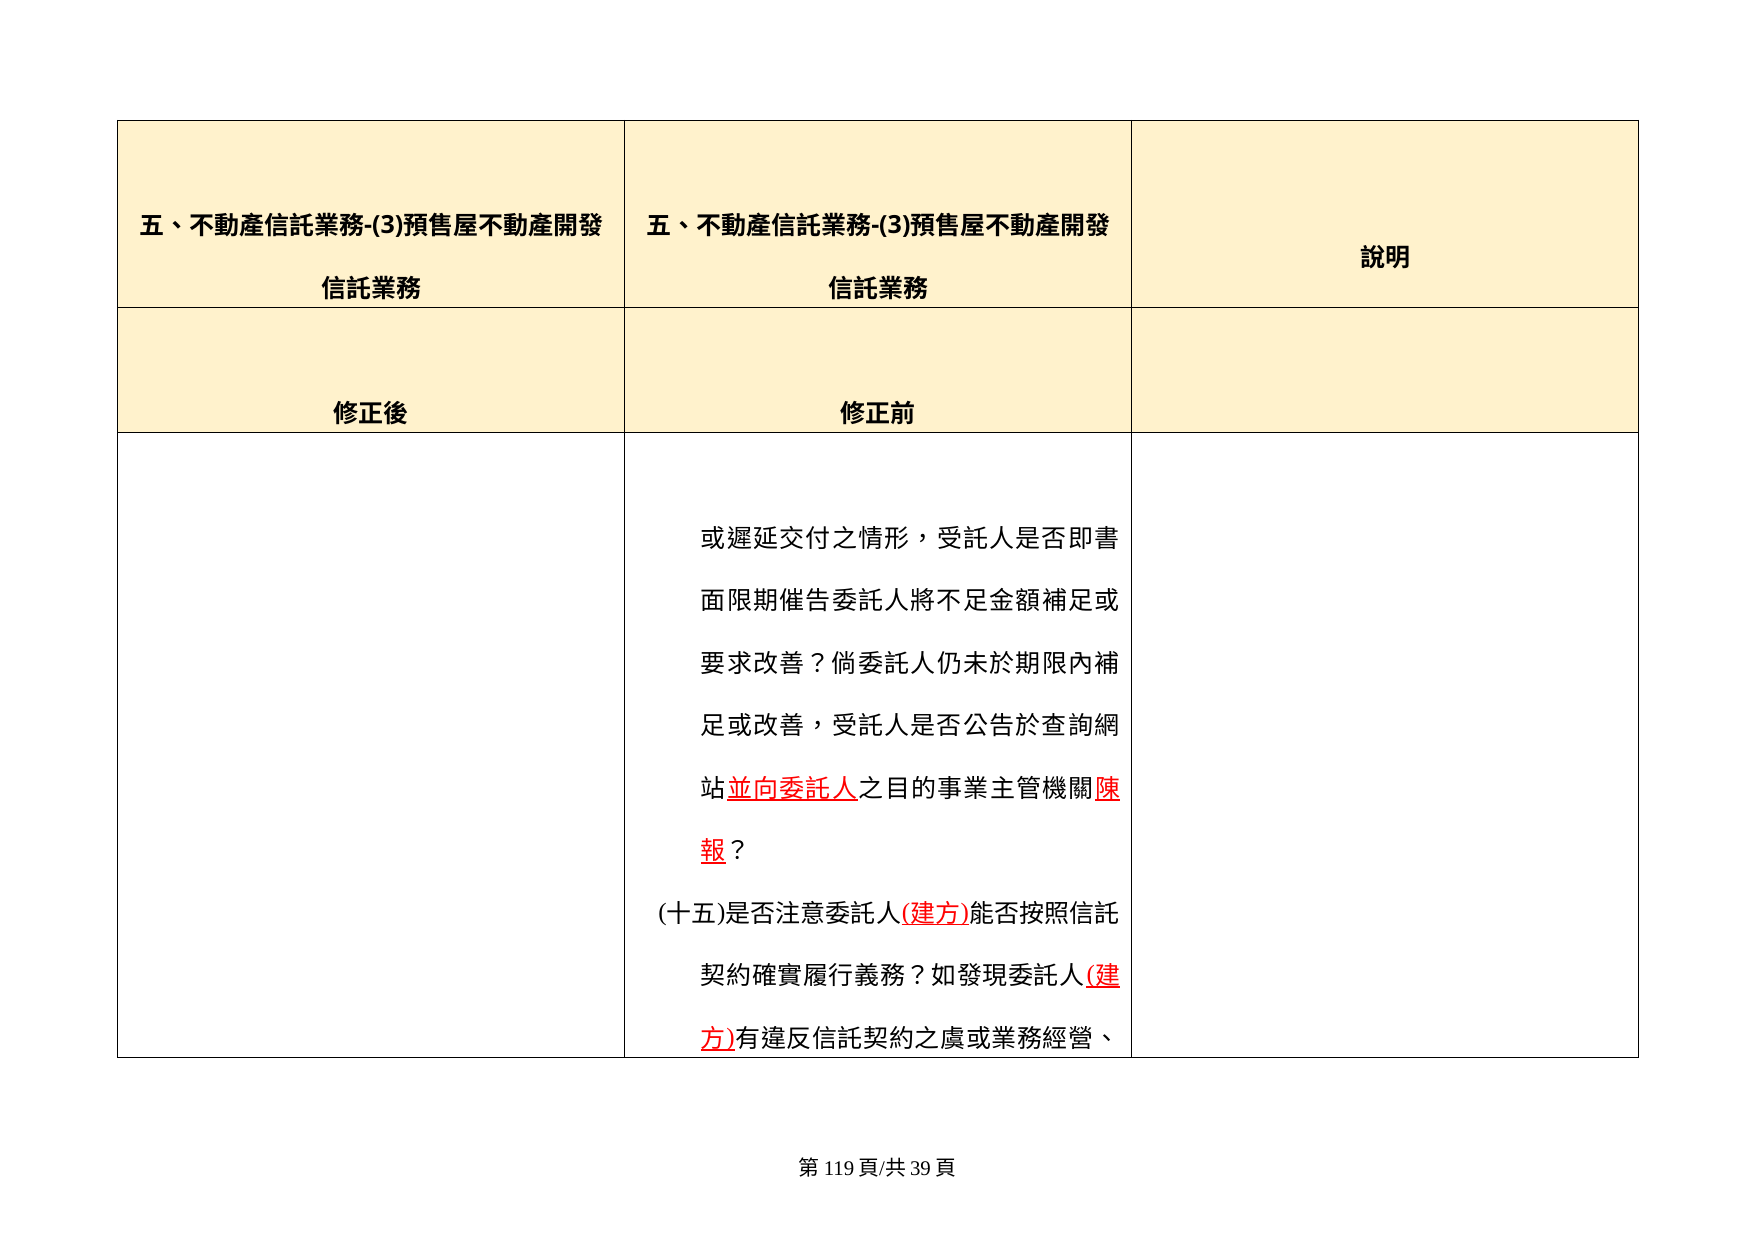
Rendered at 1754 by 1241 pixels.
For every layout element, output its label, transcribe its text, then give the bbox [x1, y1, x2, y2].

table_header 五、不動產信託業務-(3)預售屋不動產開發信託業務 [625, 121, 1131, 307]
table_cell [1132, 433, 1638, 1057]
table_cell 或遲延交付之情形，受託人是否即書面限期催告委託人將不足金額補足或要求改善？倘委託人仍未於期限內補足或改善，受託人是否公告於查詢網站並向委託人之目的事業主管機關陳報？ (十五)是否注意委託人(建方)能否按照信託契約確實履行義務？如發現委託人(建方)有違反信託契約之虞或業務經營、 [625, 433, 1131, 1057]
table_cell 修正前 [625, 308, 1131, 432]
table_header 說明 [1132, 121, 1638, 307]
table_cell 修正後 [118, 308, 624, 432]
table_header 五、不動產信託業務-(3)預售屋不動產開發信託業務 [118, 121, 624, 307]
table_cell [1132, 308, 1638, 432]
table_cell [118, 433, 624, 1057]
